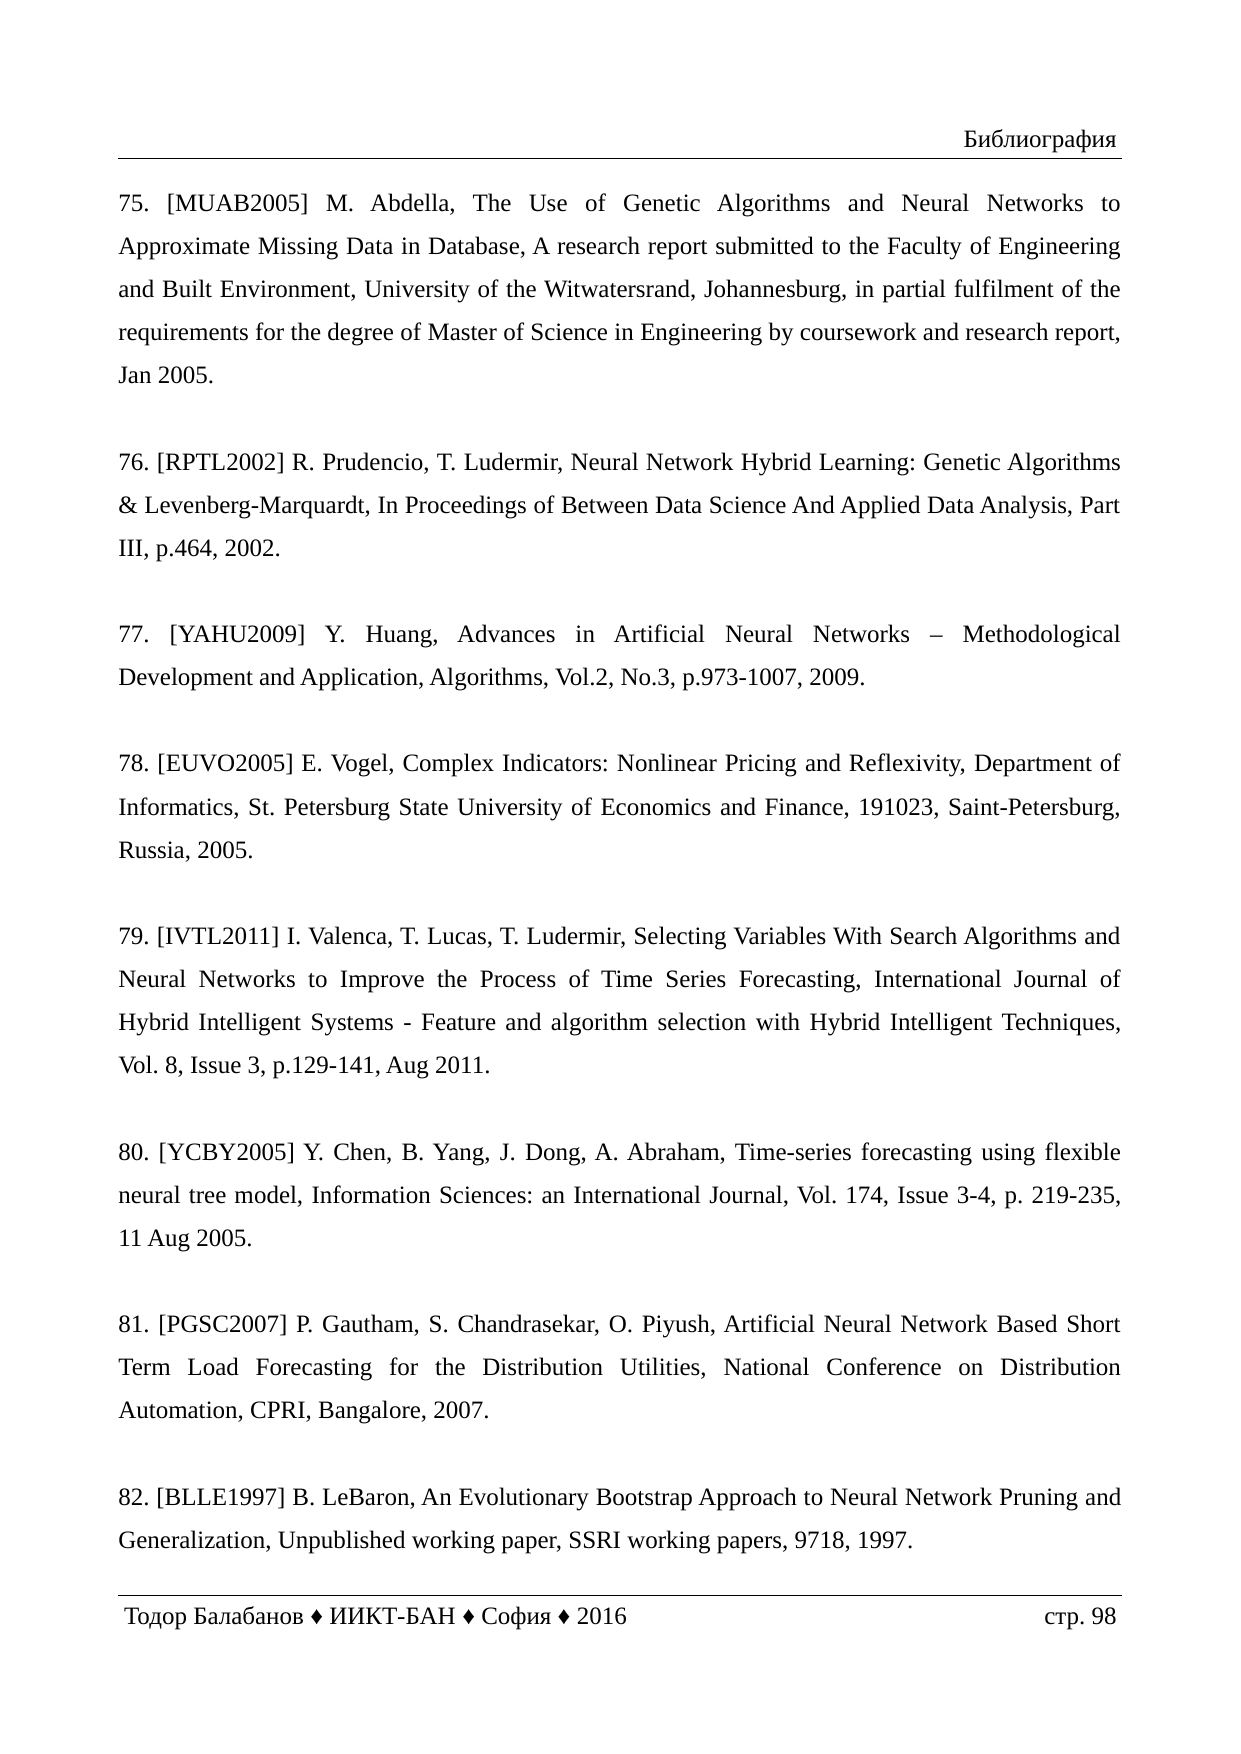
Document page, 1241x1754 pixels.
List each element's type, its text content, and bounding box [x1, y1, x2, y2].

text 81. [PGSC2007] P. Gautham, S. Chandrasekar, O. Piyush, Artificial Neural Network Based Short Term Load Forecasting for the Distribution Utilities, National Conference on Distribution Automation, CPRI, Bangalore, 2007. [118, 1309, 1122, 1424]
text 77. [YAHU2009] Y. Huang, Advances in Artificial Neural Networks – Methodological Development and Application, Algorithms, Vol.2, No.3, p.973-1007, 2009. [118, 619, 1122, 691]
text 80. [YCBY2005] Y. Chen, B. Yang, J. Dong, A. Abraham, Time-series forecasting using flexible neural tree model, Information Sciences: an International Journal, Vol. 174, Issue 3-4, p. 219-235, 11 Aug 2005. [118, 1137, 1122, 1252]
text 79. [IVTL2011] I. Valenca, T. Lucas, T. Ludermir, Selecting Variables With Search Algorithms and Neural Networks to Improve the Process of Time Series Forecasting, International Journal of Hybrid Intelligent Systems - Feature and algorithm selection with Hybrid Intelligent Techniques, Vol. 8, Issue 3, p.129-141, Aug 2011. [118, 921, 1122, 1079]
text 82. [BLLE1997] B. LeBaron, An Evolutionary Bootstrap Approach to Neural Network Pruning and Generalization, Unpublished working paper, SSRI working papers, 9718, 1997. [118, 1482, 1122, 1553]
text 76. [RPTL2002] R. Prudencio, T. Ludermir, Neural Network Hybrid Learning: Genetic Algorithms & Levenberg-Marquardt, In Proceedings of Between Data Science And Applied Data Analysis, Part III, p.464, 2002. [118, 447, 1122, 562]
text 78. [EUVO2005] E. Vogel, Complex Indicators: Nonlinear Pricing and Reflexivity, Department of Informatics, St. Petersburg State University of Economics and Finance, 191023, Saint-Petersburg, Russia, 2005. [118, 748, 1122, 863]
text 75. [MUAB2005] M. Abdella, The Use of Genetic Algorithms and Neural Networks to Approximate Missing Data in Database, A research report submitted to the Faculty of Engineering and Built Environment, University of the Witwatersrand, Johannesburg, in partial fulfilment of the requirements for the degree of Master of Science in Engineering by coursework and research report, Jan 2005. [118, 188, 1122, 389]
